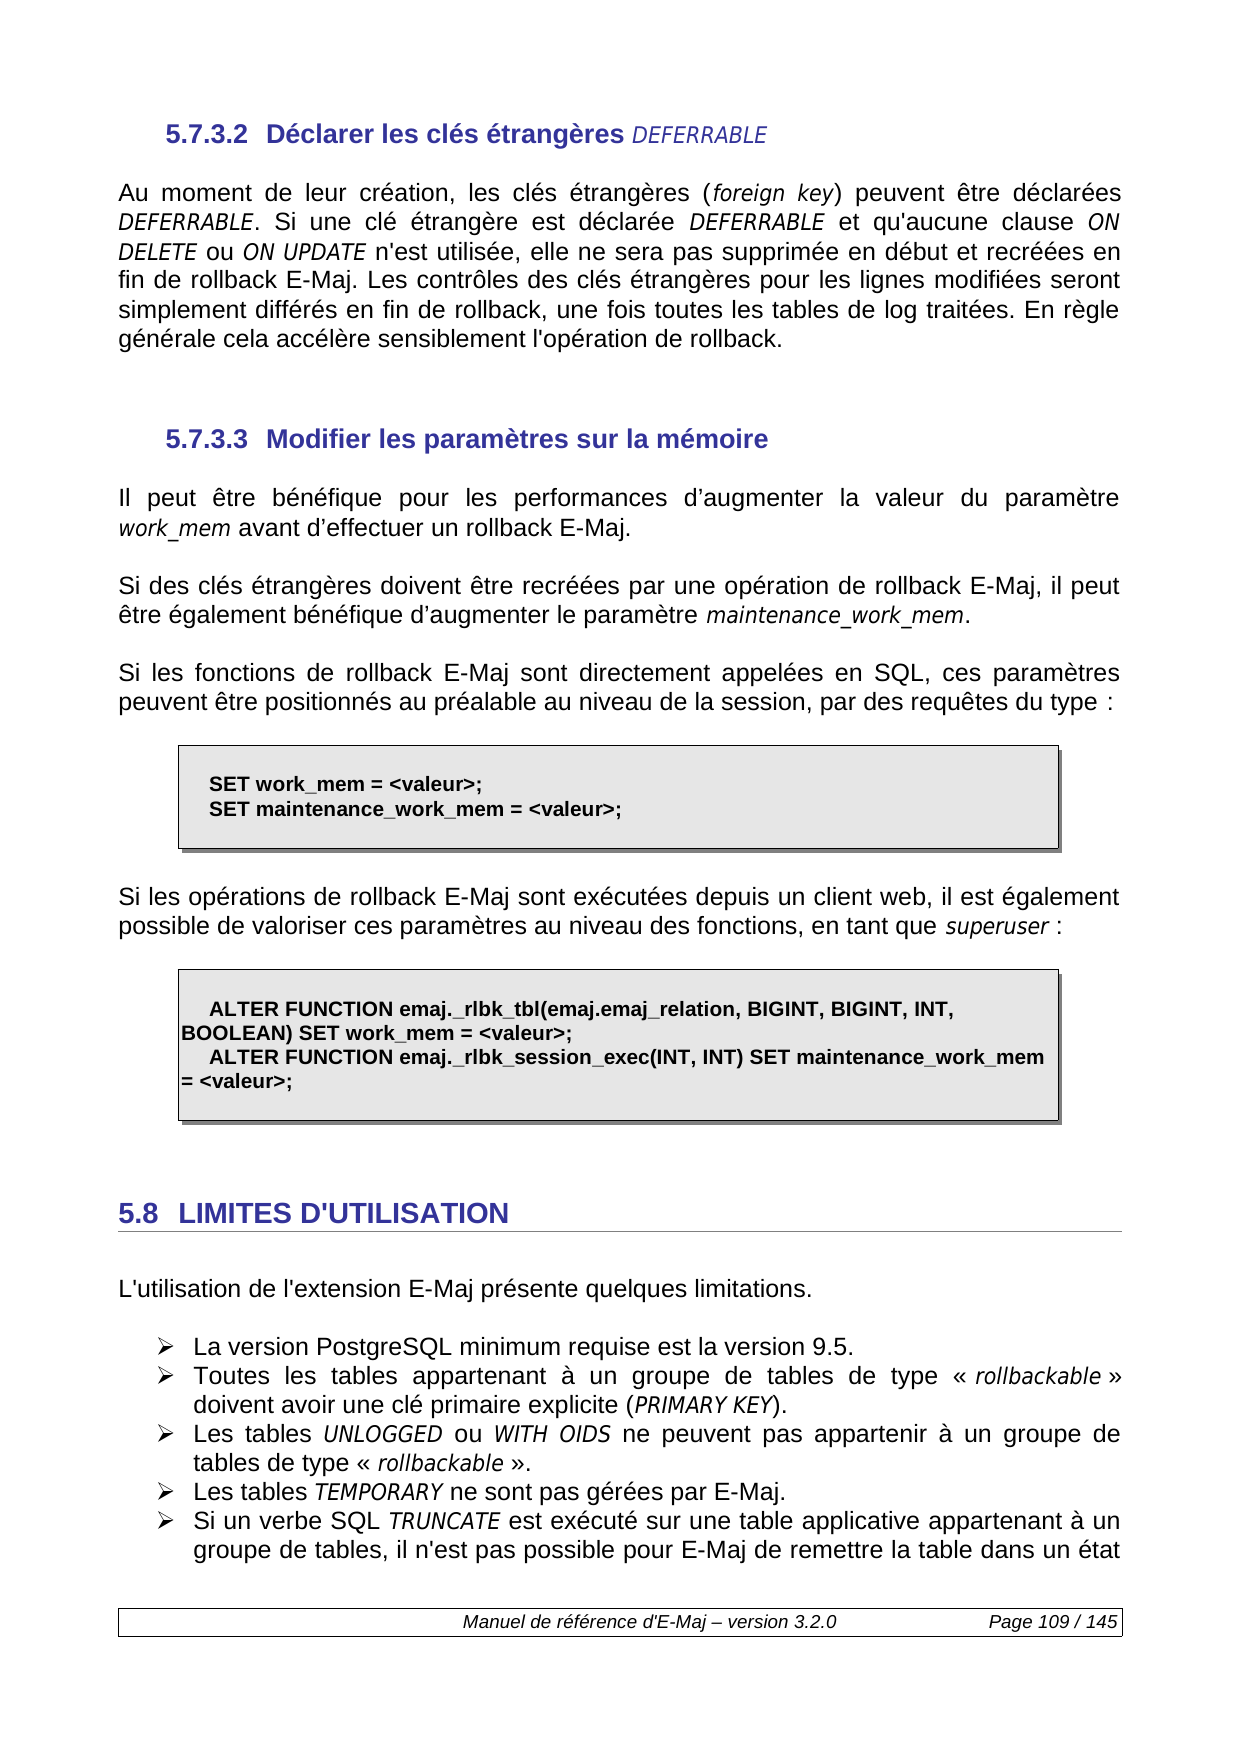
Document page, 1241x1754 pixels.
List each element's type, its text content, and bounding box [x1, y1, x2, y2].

text Au moment de leur création, les clés étrangères (foreign key) peuvent être déclarées DEFERRABLE. Si une clé étrangère est déclarée DEFERRABLE et qu'aucune clause ON DELETE ou ON UPDATE n'est utilisée, elle ne sera pas supprimée en début et recréées en fin de rollback E-Maj. Les contrôles des clés étrangères pour les lignes modifiées seront simplement différés en fin de rollback, une fois toutes les tables de log traitées. En règle générale cela accélère sensiblement l'opération de rollback. [118, 178, 1122, 353]
text SET work_mem = <valeur>; [179, 769, 1058, 793]
list Si un verbe SQL TRUNCATE est exécuté sur une table applicative appartenant à un groupe de tables, il n'est pas possible pour E-Maj de remettre la table dans un état [156, 1506, 1122, 1564]
text Si les fonctions de rollback E-Maj sont directement appelées en SQL, ces paramètres peuvent être positionnés au préalable au niveau de la session, par des requêtes du type : [118, 658, 1122, 716]
list La version PostgreSQL minimum requise est la version 9.5. [156, 1332, 1122, 1361]
text SET maintenance_work_mem = <valeur>; [179, 793, 1058, 817]
list Toutes les tables appartenant à un groupe de tables de type « rollbackable » doivent avoir une clé primaire explicite (PRIMARY KEY). [156, 1361, 1122, 1419]
text ALTER FUNCTION emaj._rlbk_session_exec(INT, INT) SET maintenance_work_mem = <valeur>; [179, 1042, 1058, 1090]
list Les tables TEMPORARY ne sont pas gérées par E-Maj. [156, 1477, 1122, 1506]
subtitle Modifier les paramètres sur la mémoire [165, 423, 1122, 454]
subtitle Limites d'utilisation [118, 1196, 1122, 1231]
text Si des clés étrangères doivent être recréées par une opération de rollback E-Maj, il peut être également bénéfique d’augmenter le paramètre maintenance_work_mem. [118, 571, 1122, 629]
list Les tables UNLOGGED ou WITH OIDS ne peuvent pas appartenir à un groupe de tables de type « rollbackable ». [156, 1419, 1122, 1477]
text Si les opérations de rollback E-Maj sont exécutées depuis un client web, il est également possible de valoriser ces paramètres au niveau des fonctions, en tant que superuser : [118, 882, 1122, 940]
text Il peut être bénéfique pour les performances d’augmenter la valeur du paramètre work_mem avant d’effectuer un rollback E-Maj. [118, 483, 1122, 541]
text L'utilisation de l'extension E-Maj présente quelques limitations. [118, 1274, 1122, 1303]
subtitle Déclarer les clés étrangères DEFERRABLE [165, 118, 1122, 149]
text ALTER FUNCTION emaj._rlbk_tbl(emaj.emaj_relation, BIGINT, BIGINT, INT, BOOLEAN) SET work_mem = <valeur>; [179, 993, 1058, 1042]
